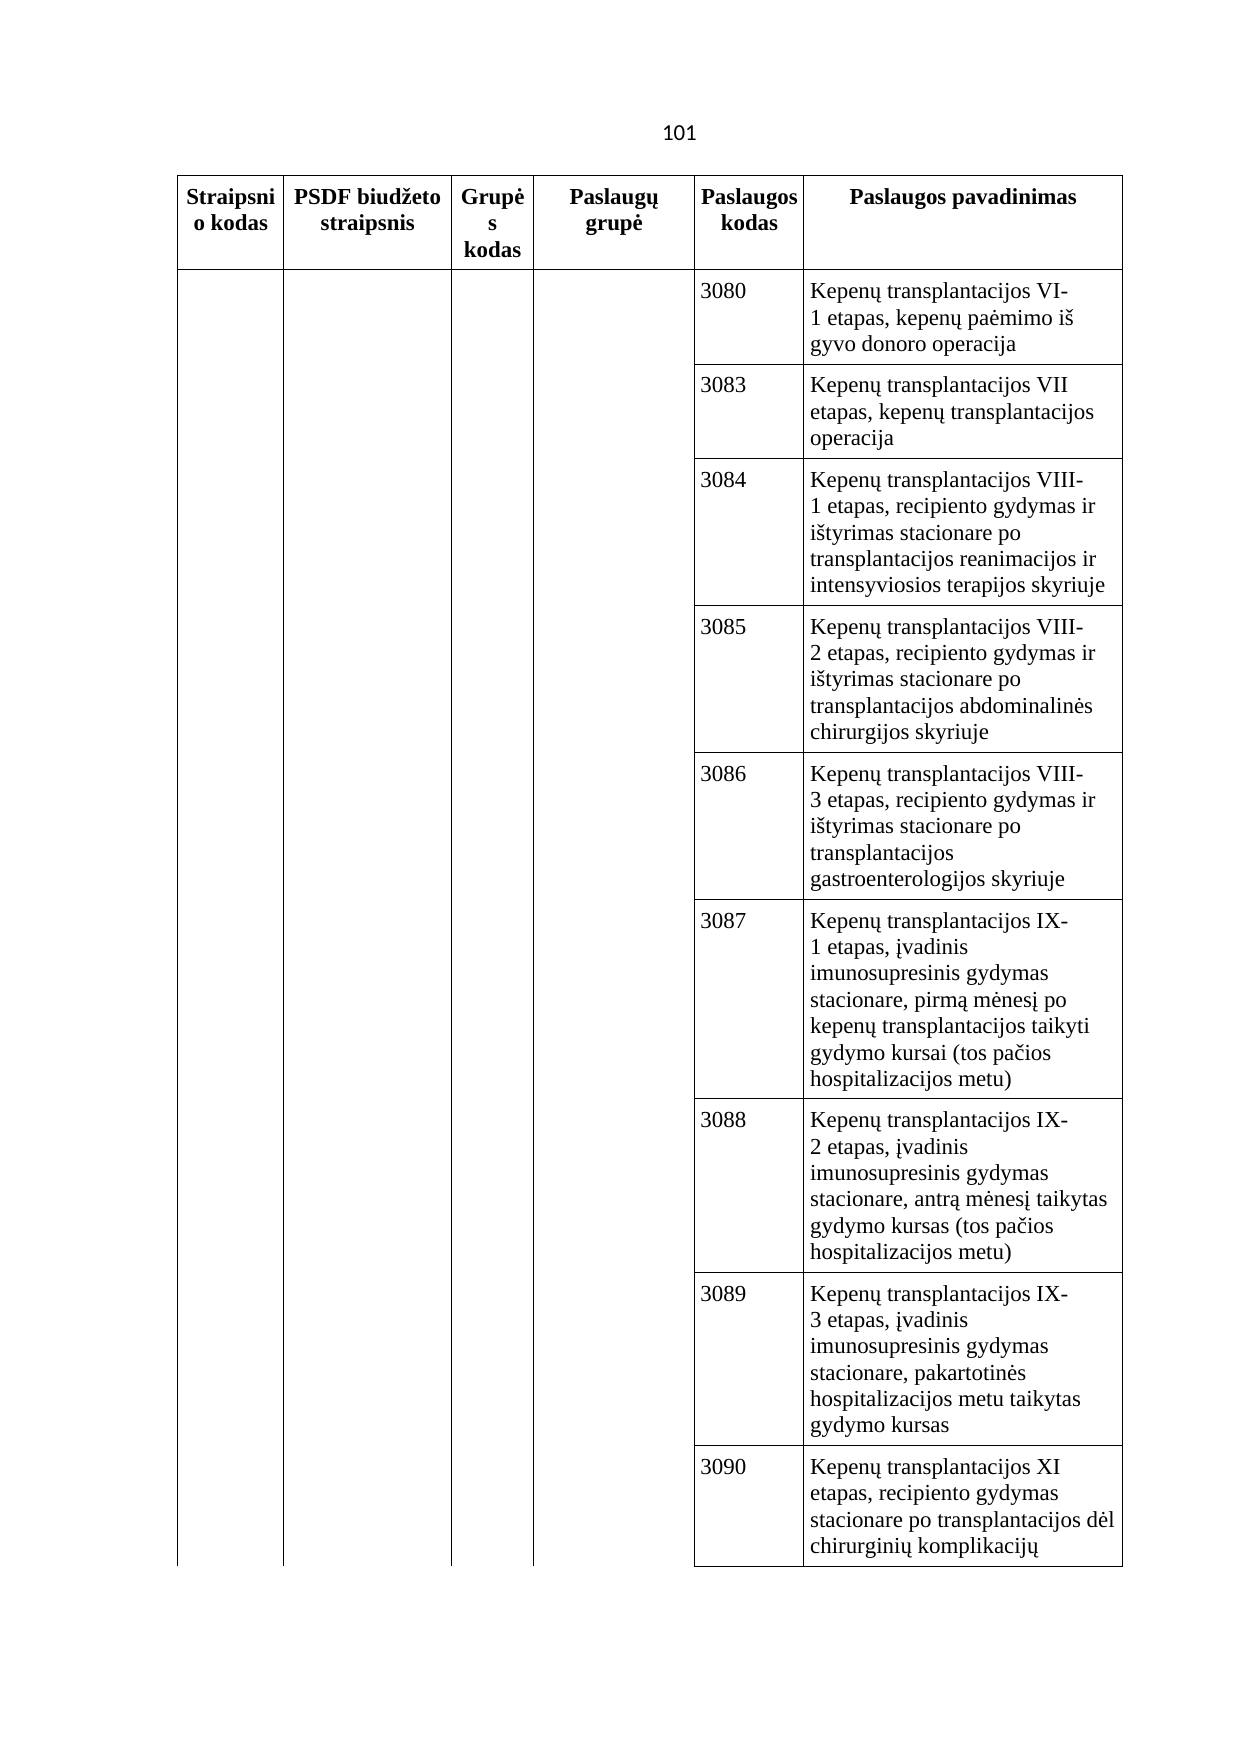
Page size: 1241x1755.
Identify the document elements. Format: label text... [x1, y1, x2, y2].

table_cell 3088 [695, 1099, 803, 1272]
table_cell Kepenų transplantacijos VI-1 etapas, kepenų paėmimo iš gyvo donoro operacija [804, 270, 1122, 363]
table_cell [178, 1445, 283, 1566]
table_cell [284, 364, 451, 458]
table_cell [284, 752, 451, 899]
table_cell [452, 458, 533, 605]
table_cell [284, 458, 451, 605]
table_cell Kepenų transplantacijos IX-3 etapas, įvadinis imunosupresinis gydymas stacionare, pakartotinės hospitalizacijos metu taikytas gydymo kursas [804, 1273, 1122, 1445]
table_cell [452, 1272, 533, 1445]
table_cell [534, 752, 694, 899]
table_cell [534, 605, 694, 752]
table_cell [284, 1445, 451, 1566]
table_cell [284, 605, 451, 752]
table_cell [534, 1445, 694, 1566]
table_cell [178, 270, 283, 363]
table_header Grupės kodas [452, 176, 533, 269]
table_cell 3090 [695, 1446, 803, 1566]
table_cell 3086 [695, 753, 803, 899]
table_cell [284, 270, 451, 363]
table_header Straipsnio kodas [178, 176, 283, 269]
table_cell 3087 [695, 900, 803, 1098]
table_cell [178, 1272, 283, 1445]
table_cell [178, 899, 283, 1098]
table_header PSDF biudžeto straipsnis [284, 176, 451, 269]
table_cell [534, 899, 694, 1098]
table_cell [534, 1098, 694, 1272]
table_cell [452, 270, 533, 363]
table_cell [178, 458, 283, 605]
table_cell [452, 1098, 533, 1272]
table_cell Kepenų transplantacijos IX-1 etapas, įvadinis imunosupresinis gydymas stacionare, pirmą mėnesį po kepenų transplantacijos taikyti gydymo kursai (tos pačios hospitalizacijos metu) [804, 900, 1122, 1098]
table_cell [452, 364, 533, 458]
table_header Paslaugos kodas [695, 176, 803, 269]
table_cell 3085 [695, 606, 803, 752]
table_cell 3084 [695, 459, 803, 605]
table_cell Kepenų transplantacijos IX-2 etapas, įvadinis imunosupresinis gydymas stacionare, antrą mėnesį taikytas gydymo kursas (tos pačios hospitalizacijos metu) [804, 1099, 1122, 1272]
table_cell 3083 [695, 365, 803, 458]
table_cell [452, 1445, 533, 1566]
table_cell [178, 752, 283, 899]
table_cell [452, 605, 533, 752]
table_cell Kepenų transplantacijos VII etapas, kepenų transplantacijos operacija [804, 365, 1122, 458]
table_cell [178, 364, 283, 458]
table_cell 3089 [695, 1273, 803, 1445]
table_cell [534, 458, 694, 605]
table_cell [178, 1098, 283, 1272]
table_cell 3080 [695, 270, 803, 363]
table_cell Kepenų transplantacijos XI etapas, recipiento gydymas stacionare po transplantacijos dėl chirurginių komplikacijų [804, 1446, 1122, 1566]
table_cell [284, 1098, 451, 1272]
table_cell [284, 899, 451, 1098]
table_cell Kepenų transplantacijos VIII-2 etapas, recipiento gydymas ir ištyrimas stacionare po transplantacijos abdominalinės chirurgijos skyriuje [804, 606, 1122, 752]
table_cell Kepenų transplantacijos VIII-1 etapas, recipiento gydymas ir ištyrimas stacionare po transplantacijos reanimacijos ir intensyviosios terapijos skyriuje [804, 459, 1122, 605]
table_cell [284, 1272, 451, 1445]
table_cell [534, 1272, 694, 1445]
table_cell Kepenų transplantacijos VIII-3 etapas, recipiento gydymas ir ištyrimas stacionare po transplantacijos gastroenterologijos skyriuje [804, 753, 1122, 899]
table_header Paslaugų grupė [534, 176, 694, 269]
table_cell [452, 752, 533, 899]
table_cell [178, 605, 283, 752]
table_cell [534, 270, 694, 363]
table_cell [452, 899, 533, 1098]
table_header Paslaugos pavadinimas [804, 176, 1122, 269]
table_cell [534, 364, 694, 458]
